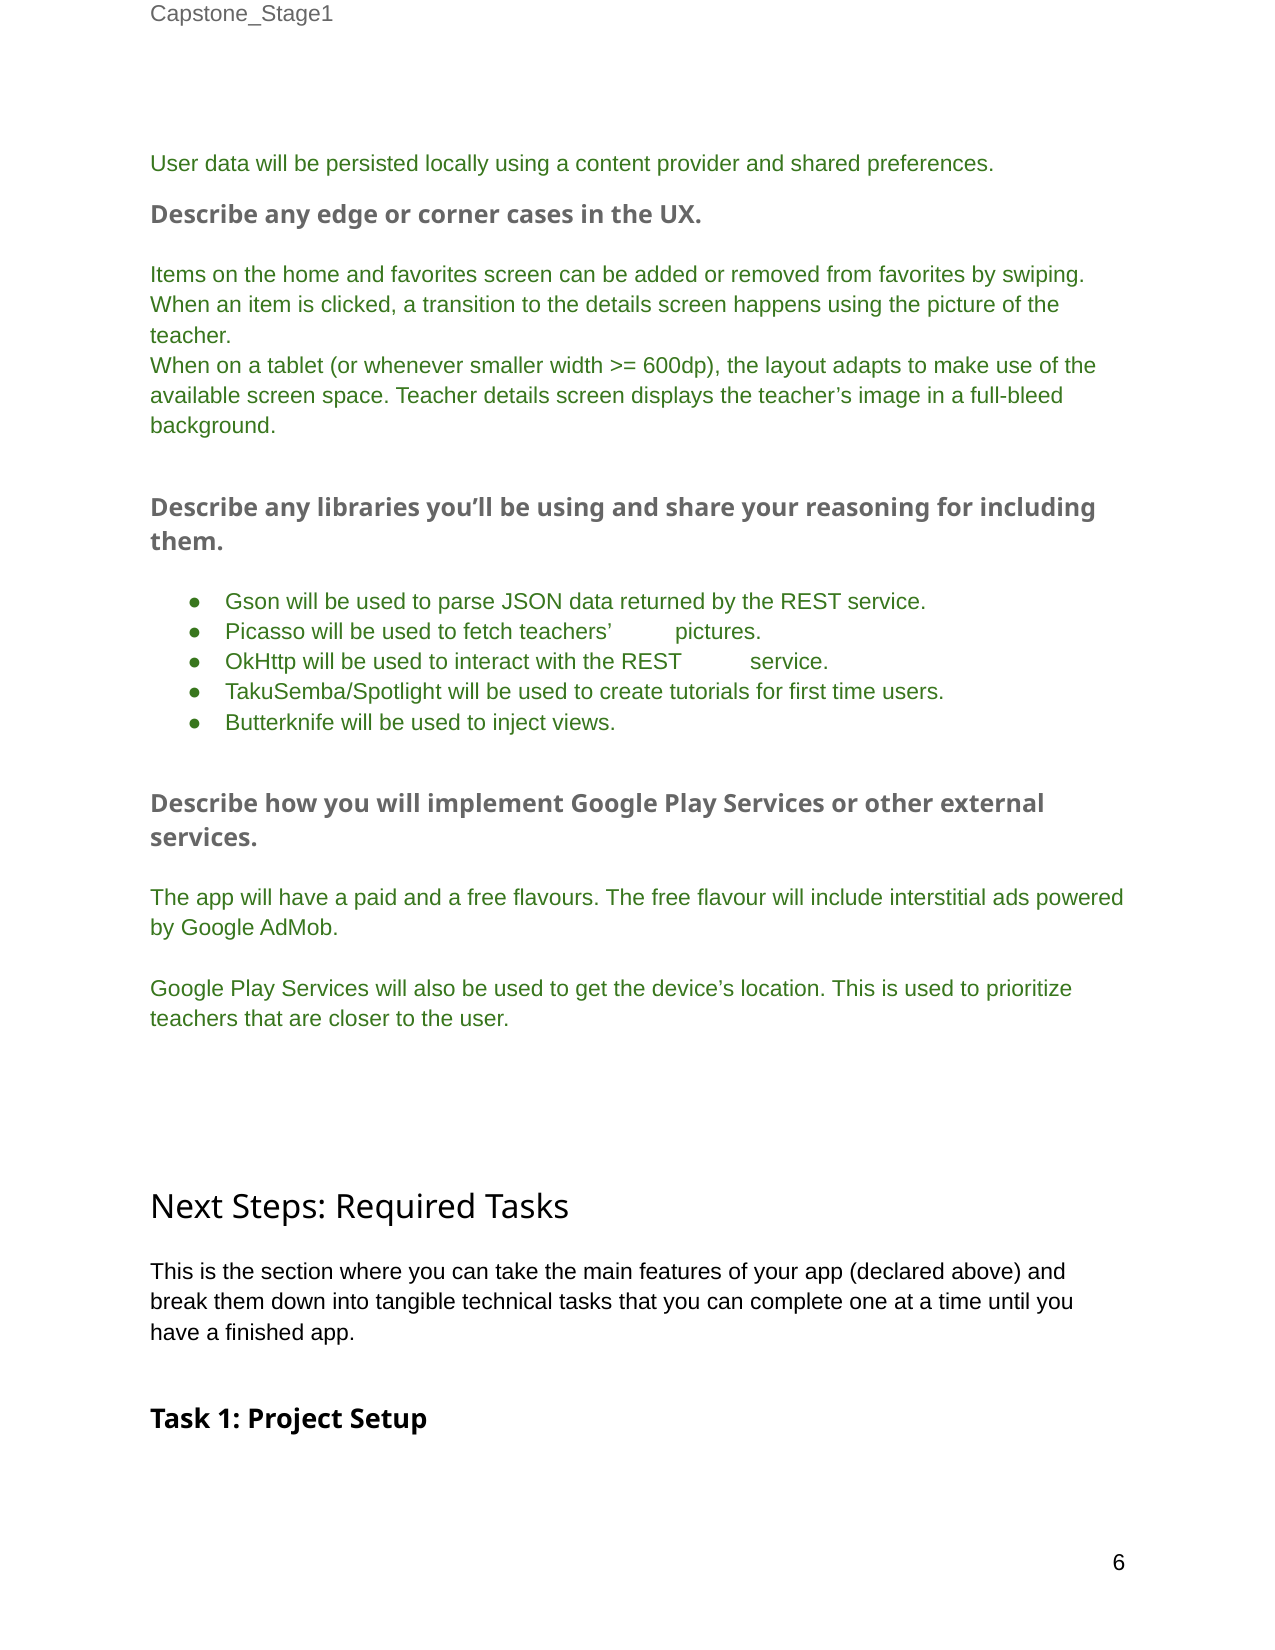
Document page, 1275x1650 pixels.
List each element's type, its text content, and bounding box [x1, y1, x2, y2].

list Butterknife will be used to inject views. [187, 708, 1125, 735]
text Google Play Services will also be used to get the device’s location. This is used to prioritize teachers that are closer to the user. [150, 974, 1125, 1031]
subtitle Describe how you will implement Google Play Services or other external services. [150, 786, 1125, 854]
text User data will be persisted locally using a content provider and shared preferences. [150, 150, 1125, 176]
text When an item is clicked, a transition to the details screen happens using the picture of the teacher. [150, 291, 1125, 348]
subtitle Describe any libraries you’ll be using and share your reasoning for including them. [150, 489, 1125, 557]
text The app will have a paid and a free flavours. The free flavour will include interstitial ads powered by Google AdMob. [150, 884, 1125, 940]
subtitle Task 1: Project Setup [150, 1400, 1125, 1437]
subtitle Describe any edge or corner cases in the UX. [150, 197, 1125, 231]
subtitle Next Steps: Required Tasks [150, 1182, 1125, 1228]
list Picasso will be used to fetch teachers’ pictures. [187, 618, 1125, 644]
list TakuSemba/Spotlight will be used to create tutorials for first time users. [187, 678, 1125, 704]
text When on a tablet (or whenever smaller width >= 600dp), the layout adapts to make use of the available screen space. Teacher details screen displays the teacher’s image in a full-bleed background. [150, 352, 1125, 438]
list OkHttp will be used to interact with the REST service. [187, 648, 1125, 674]
text Items on the home and favorites screen can be added or removed from favorites by swiping. [150, 261, 1125, 287]
text This is the section where you can take the main features of your app (declared above) and break them down into tangible technical tasks that you can complete one at a time until you have a finished app. [150, 1258, 1125, 1345]
list Gson will be used to parse JSON data returned by the REST service. [187, 588, 1125, 614]
